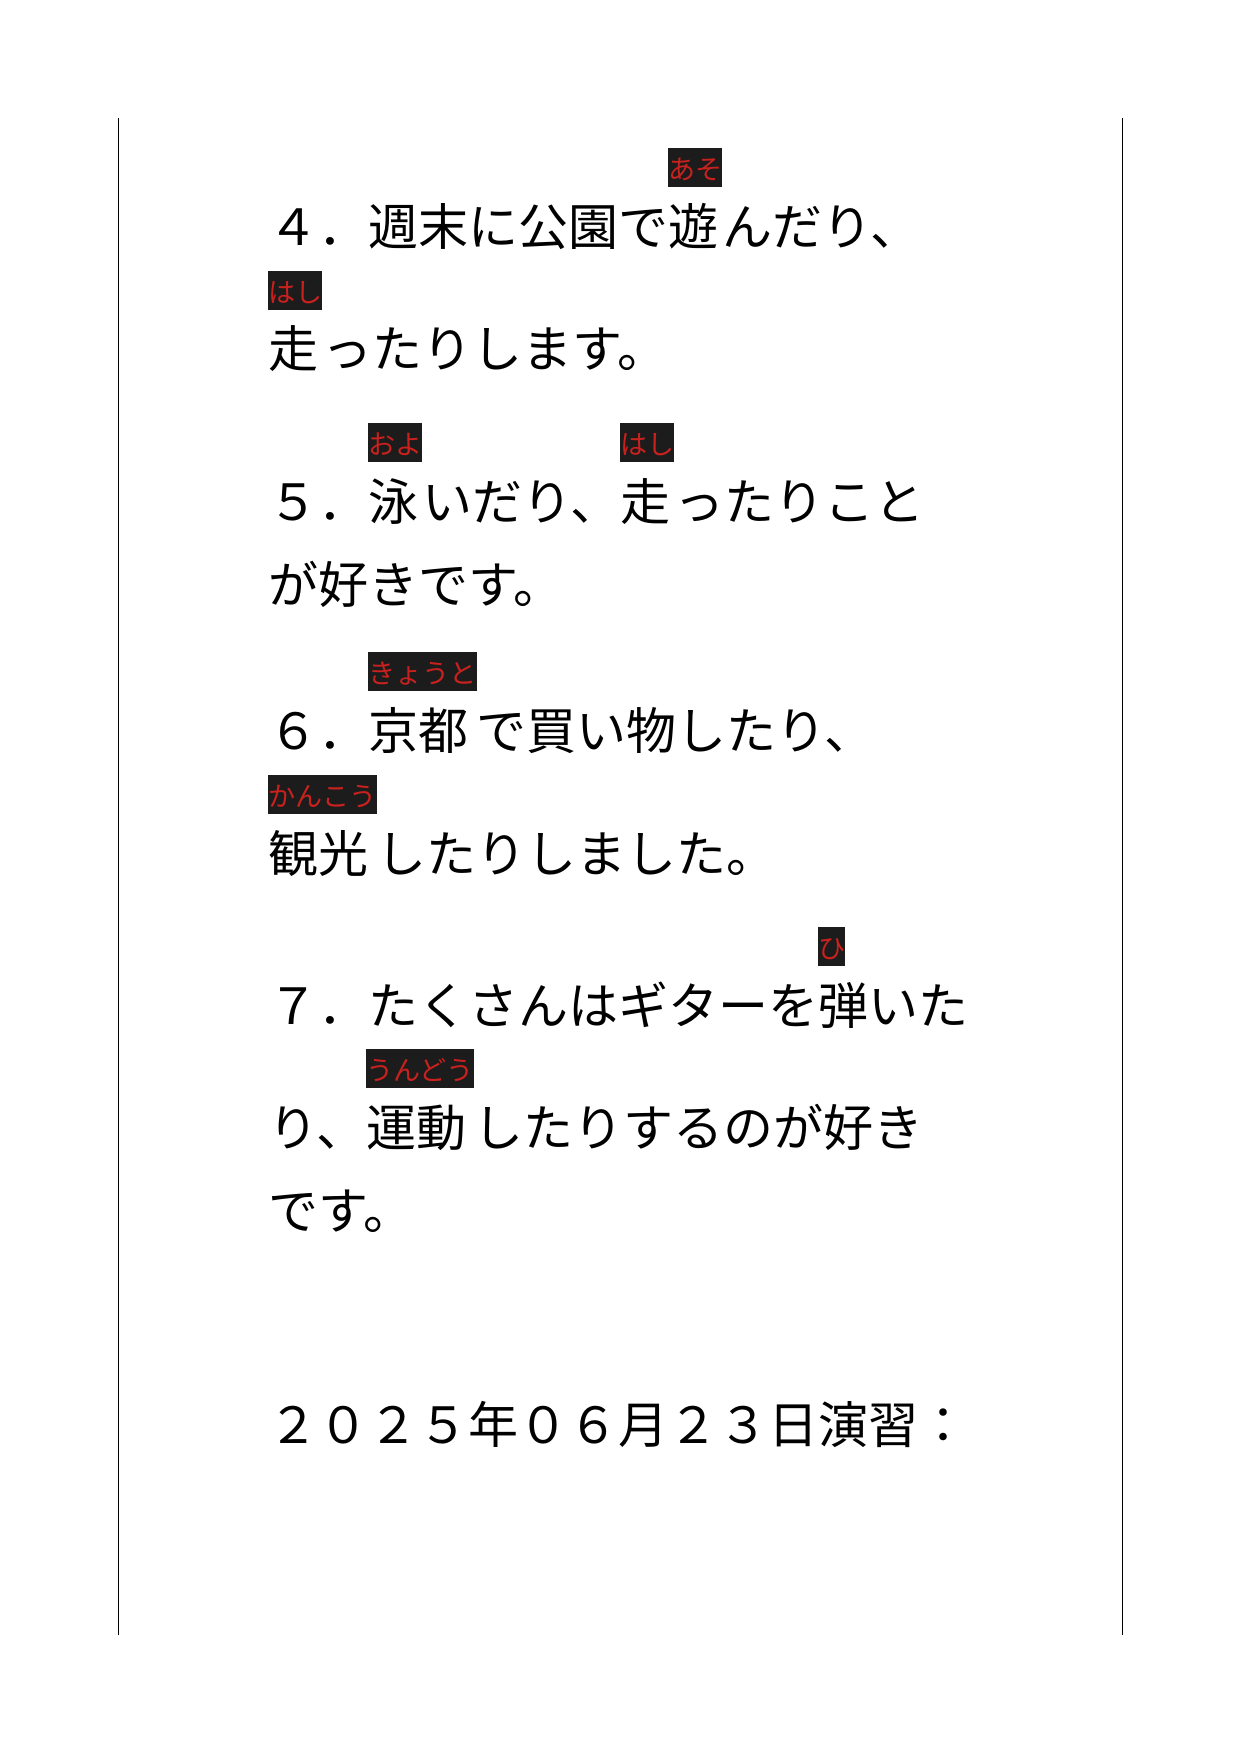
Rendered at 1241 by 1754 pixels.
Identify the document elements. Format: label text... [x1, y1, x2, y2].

text ６．京都きょうとで買い物したり、観光かんこうしたりしました。 [268, 652, 972, 886]
text ５．泳およいだり、走はしったりことが好きです。 [268, 423, 972, 618]
text ７．たくさんはギターを弾ひいたり、運動うんどうしたりするのが好きです。 [268, 927, 972, 1244]
text ４．週末に公園で遊あそんだり、走はしったりします。 [268, 148, 972, 382]
text ２０２５年０６月２３日演習： [268, 1386, 972, 1458]
